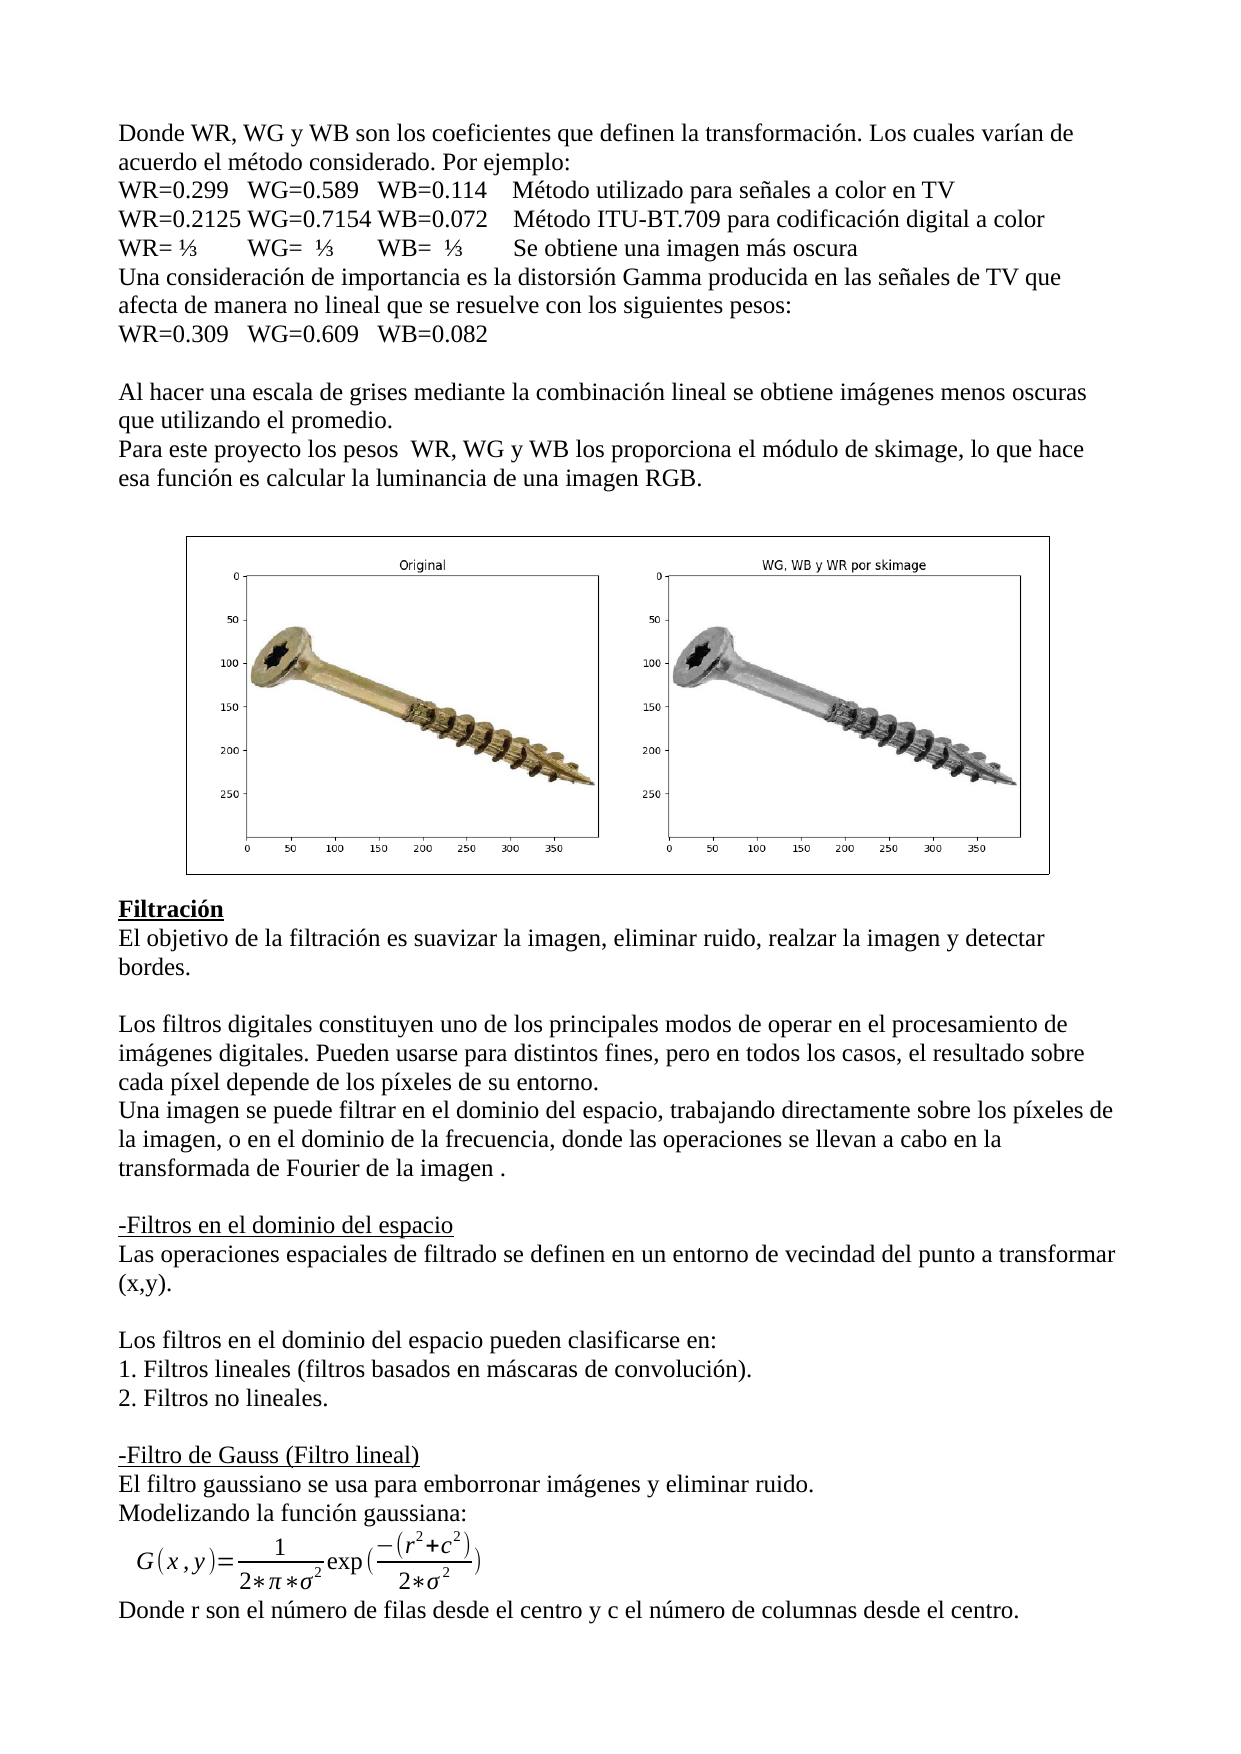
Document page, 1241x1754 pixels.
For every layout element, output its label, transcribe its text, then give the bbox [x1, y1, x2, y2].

text Donde WR, WG y WB son los coeficientes que definen la transformación. Los cuales varían de acuerdo el método considerado. Por ejemplo: [118, 118, 1122, 176]
text Los filtros digitales constituyen uno de los principales modos de operar en el procesamiento de imágenes digitales. Pueden usarse para distintos fines, pero en todos los casos, el resultado sobre cada píxel depende de los píxeles de su entorno. [118, 1009, 1122, 1096]
text Una imagen se puede filtrar en el dominio del espacio, trabajando directamente sobre los píxeles de la imagen, o en el dominio de la frecuencia, donde las operaciones se llevan a cabo en la transformada de Fourier de la imagen . [118, 1096, 1122, 1182]
text Filtración [118, 894, 1122, 923]
text -Filtro de Gauss (Filtro lineal) [118, 1441, 1122, 1469]
text WR=0.309 WG=0.609 WB=0.082 [118, 319, 1122, 348]
text Para este proyecto los pesos WR, WG y WB los proporciona el módulo de skimage, lo que hace esa función es calcular la luminancia de una imagen RGB. [118, 434, 1122, 492]
text 1. Filtros lineales (filtros basados en máscaras de convolución). [118, 1354, 1122, 1383]
text 2. Filtros no lineales. [118, 1383, 1122, 1412]
text Donde r son el número de filas desde el centro y c el número de columnas desde el centro. [118, 1595, 1122, 1623]
text Las operaciones espaciales de filtrado se definen en un entorno de vecindad del punto a transformar (x,y). [118, 1239, 1122, 1297]
text Los filtros en el dominio del espacio pueden clasificarse en: [118, 1326, 1122, 1354]
text WR=0.299 WG=0.589 WB=0.114 Método utilizado para señales a color en TV [118, 176, 1122, 204]
text -Filtros en el dominio del espacio [118, 1211, 1122, 1239]
text WR= ⅓ WG= ⅓ WB= ⅓ Se obtiene una imagen más oscura [118, 233, 1122, 262]
text Al hacer una escala de grises mediante la combinación lineal se obtiene imágenes menos oscuras que utilizando el promedio. [118, 377, 1122, 434]
text WR=0.2125 WG=0.7154 WB=0.072 Método ITU-BT.709 para codificación digital a color [118, 204, 1122, 233]
text Una consideración de importancia es la distorsión Gamma producida en las señales de TV que afecta de manera no lineal que se resuelve con los siguientes pesos: [118, 262, 1122, 319]
text Modelizando la función gaussiana: [118, 1498, 1122, 1527]
picture [189, 538, 1046, 871]
text El filtro gaussiano se usa para emborronar imágenes y eliminar ruido. [118, 1469, 1122, 1498]
text El objetivo de la filtración es suavizar la imagen, eliminar ruido, realzar la imagen y detectar bordes. [118, 923, 1122, 981]
